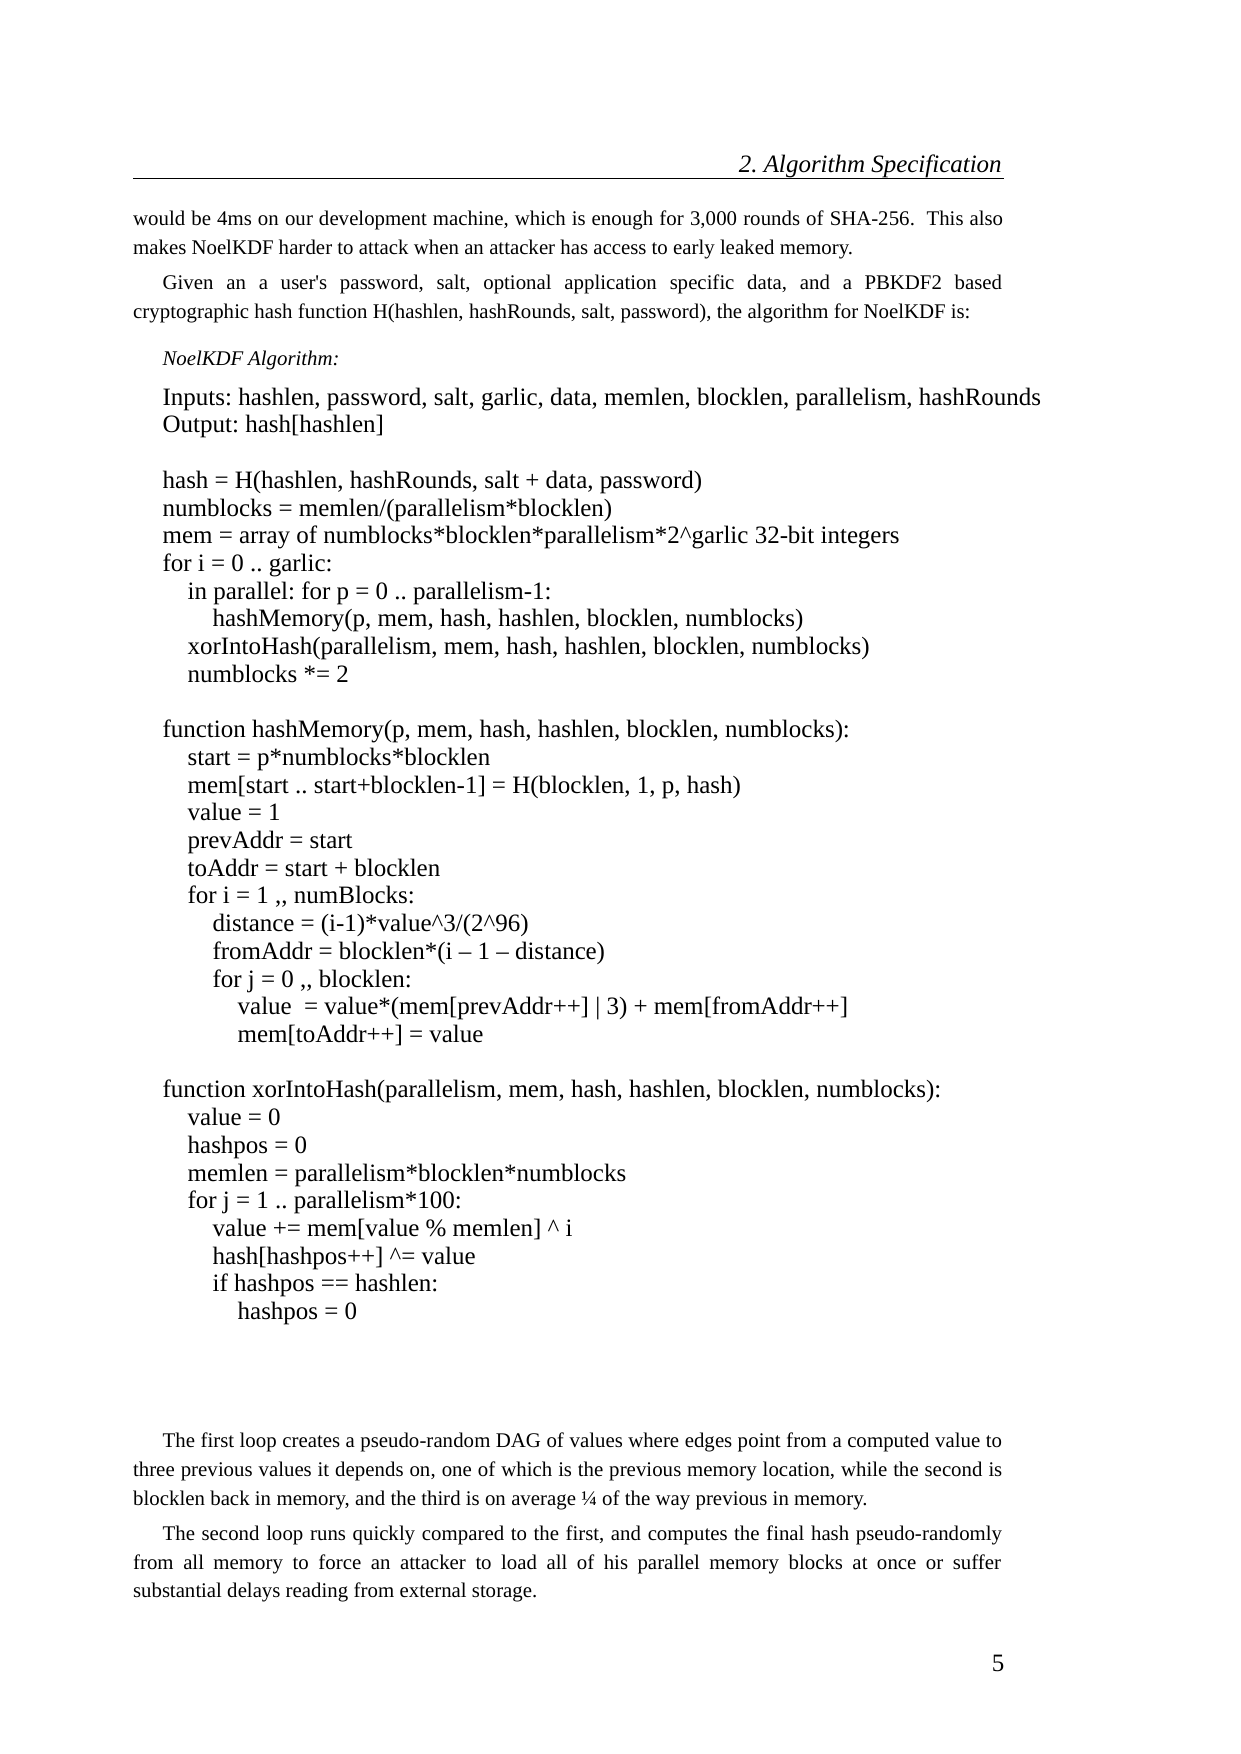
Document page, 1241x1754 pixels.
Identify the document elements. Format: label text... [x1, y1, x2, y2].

text hash[hashpos++] ^= value [162, 1242, 1059, 1269]
text numblocks = memlen/(parallelism*blocklen) [162, 494, 1059, 521]
text value = 0 [162, 1103, 1059, 1131]
text would be 4ms on our development machine, which is enough for 3,000 rounds of SHA-256. This also makes NoelKDF harder to attack when an attacker has access to early leaked memory. [133, 207, 1004, 259]
text value = 1 [162, 798, 1059, 826]
text The second loop runs quickly compared to the first, and computes the final hash pseudo-randomly from all memory to force an attacker to load all of his parallel memory blocks at once or suffer substantial delays reading from external storage. [133, 1522, 1004, 1602]
text for i = 1 ,, numBlocks: [162, 882, 1059, 909]
text mem[start .. start+blocklen-1] = H(blocklen, 1, p, hash) [162, 771, 1059, 798]
text Inputs: hashlen, password, salt, garlic, data, memlen, blocklen, parallelism, hashRounds [162, 383, 1059, 411]
text value = value*(mem[prevAddr++] | 3) + mem[fromAddr++] [162, 992, 1059, 1020]
text memlen = parallelism*blocklen*numblocks [162, 1159, 1059, 1186]
text in parallel: for p = 0 .. parallelism-1: [162, 577, 1059, 604]
text hash = H(hashlen, hashRounds, salt + data, password) [162, 466, 1059, 494]
text value += mem[value % memlen] ^ i [162, 1214, 1059, 1242]
text mem = array of numblocks*blocklen*parallelism*2^garlic 32-bit integers [162, 521, 1059, 549]
text mem[toAddr++] = value [162, 1020, 1059, 1048]
text for j = 0 ,, blocklen: [162, 965, 1059, 992]
text toAddr = start + blocklen [162, 854, 1059, 882]
text distance = (i-1)*value^3/(2^96) [162, 909, 1059, 937]
text hashpos = 0 [162, 1131, 1059, 1159]
text hashMemory(p, mem, hash, hashlen, blocklen, numblocks) [162, 604, 1059, 632]
text xorIntoHash(parallelism, mem, hash, hashlen, blocklen, numblocks) [162, 632, 1059, 660]
text Given an a user's password, salt, optional application specific data, and a PBKDF2 based cryptographic hash function H(hashlen, hashRounds, salt, password), the algorithm for NoelKDF is: [133, 271, 1004, 323]
text for j = 1 .. parallelism*100: [162, 1186, 1059, 1214]
text function hashMemory(p, mem, hash, hashlen, blocklen, numblocks): [162, 715, 1059, 743]
text prevAddr = start [162, 826, 1059, 854]
text function xorIntoHash(parallelism, mem, hash, hashlen, blocklen, numblocks): [162, 1076, 1059, 1103]
text if hashpos == hashlen: [162, 1269, 1059, 1297]
text The first loop creates a pseudo-random DAG of values where edges point from a computed value to three previous values it depends on, one of which is the previous memory location, while the second is blocklen back in memory, and the third is on average ¼ of the way previous in memory. [133, 1429, 1004, 1510]
text hashpos = 0 [162, 1297, 1059, 1325]
text fromAddr = blocklen*(i – 1 – distance) [162, 937, 1059, 965]
text start = p*numblocks*blocklen [162, 743, 1059, 771]
text for i = 0 .. garlic: [162, 549, 1059, 577]
text NoelKDF Algorithm: [162, 347, 1059, 370]
text numblocks *= 2 [162, 660, 1059, 688]
text Output: hash[hashlen] [162, 411, 1059, 438]
